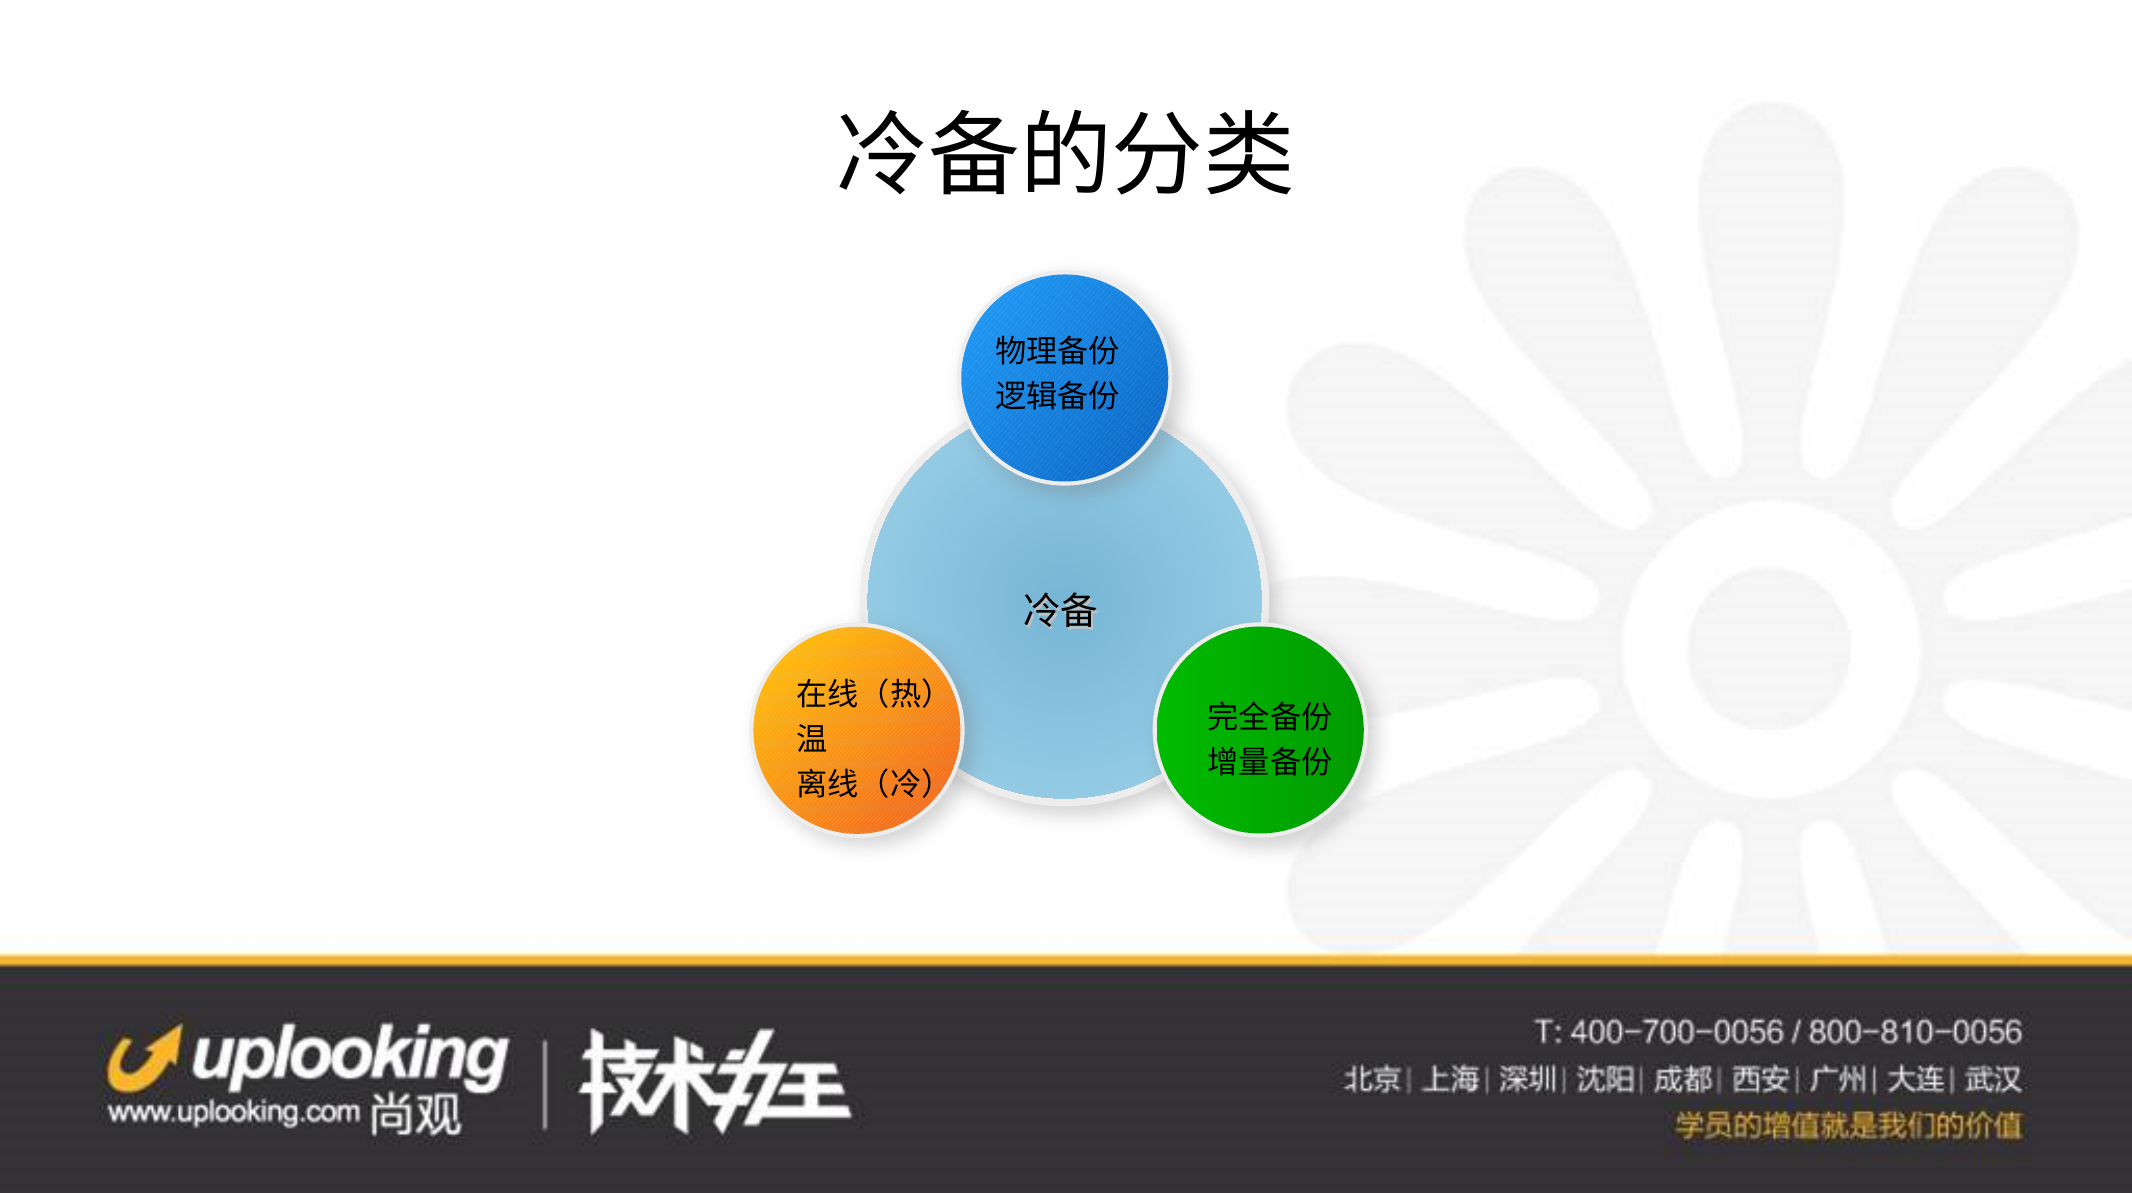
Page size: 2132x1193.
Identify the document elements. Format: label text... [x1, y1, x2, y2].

text_box 完全备份 增量备份 [1192, 685, 1395, 797]
picture [0, 0, 2132, 1193]
text_box 冷备 [1008, 574, 1114, 638]
text_box 物理备份 逻辑备份 [980, 318, 1217, 431]
title 冷备的分类 [106, 47, 2026, 247]
text_box 在线（热） 温 离线（冷） [781, 661, 1004, 822]
